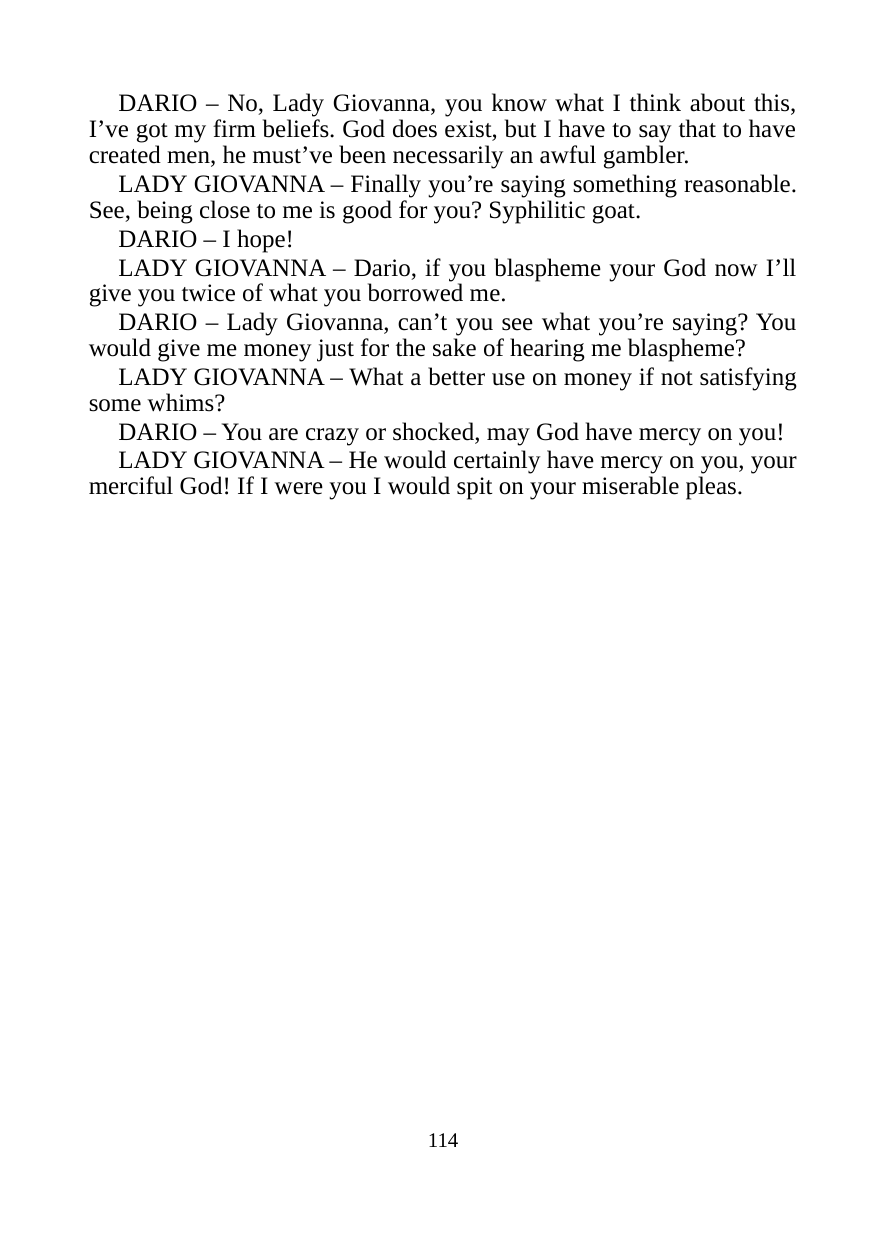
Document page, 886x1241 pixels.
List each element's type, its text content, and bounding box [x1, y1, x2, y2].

text LADY GIOVANNA – Dario, if you blaspheme your God now I’ll give you twice of what you borrowed me. [88, 253, 797, 307]
text DARIO – No, Lady Giovanna, you know what I think about this, I’ve got my firm beliefs. God does exist, but I have to say that to have created men, he must’ve been necessarily an awful gambler. [88, 88, 797, 169]
text DARIO – You are crazy or shocked, may God have mercy on you! [88, 417, 797, 445]
text LADY GIOVANNA – What a better use on money if not satisfying some whims? [88, 362, 797, 417]
text DARIO – I hope! [88, 224, 797, 253]
text LADY GIOVANNA – He would certainly have mercy on you, your merciful God! If I were you I would spit on your miserable pleas. [88, 445, 797, 500]
text LADY GIOVANNA – Finally you’re saying something reasonable. See, being close to me is good for you? Syphilitic goat. [88, 169, 797, 224]
text DARIO – Lady Giovanna, can’t you see what you’re saying? You would give me money just for the sake of hearing me blaspheme? [88, 307, 797, 362]
